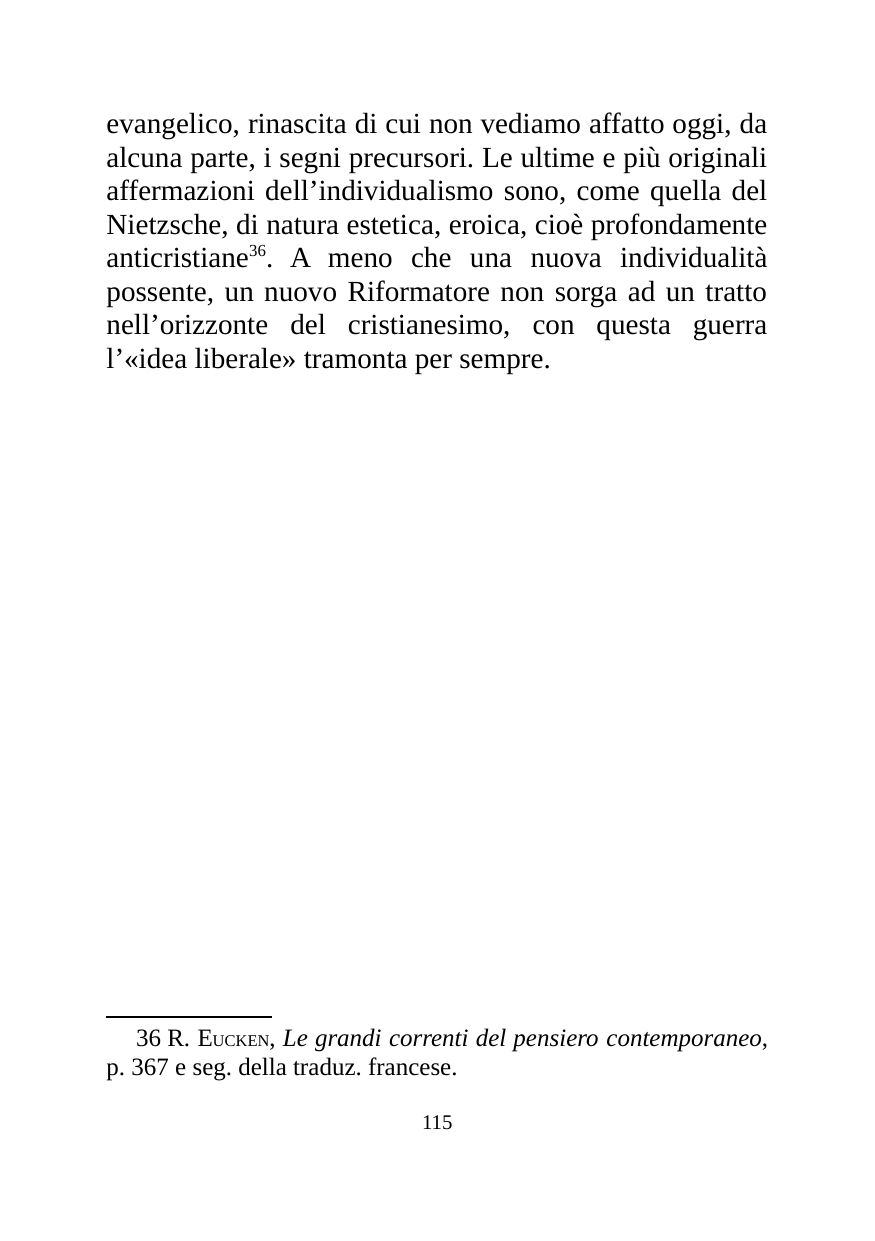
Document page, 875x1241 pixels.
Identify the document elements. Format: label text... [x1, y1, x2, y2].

text evangelico, rinascita di cui non vediamo affatto oggi, da alcuna parte, i segni precursori. Le ultime e più originali affermazioni dell’individualismo sono, come quella del Nietzsche, di natura estetica, eroica, cioè profondamente anticristiane. A meno che una nuova individualità possente, un nuovo Riformatore non sorga ad un tratto nell’orizzonte del cristianesimo, con questa guerra l’«idea liberale» tramonta per sempre. [106, 106, 768, 374]
text R. Eucken, Le grandi correnti del pensiero contemporaneo, p. 367 e seg. della traduz. francese. [106, 1023, 768, 1080]
